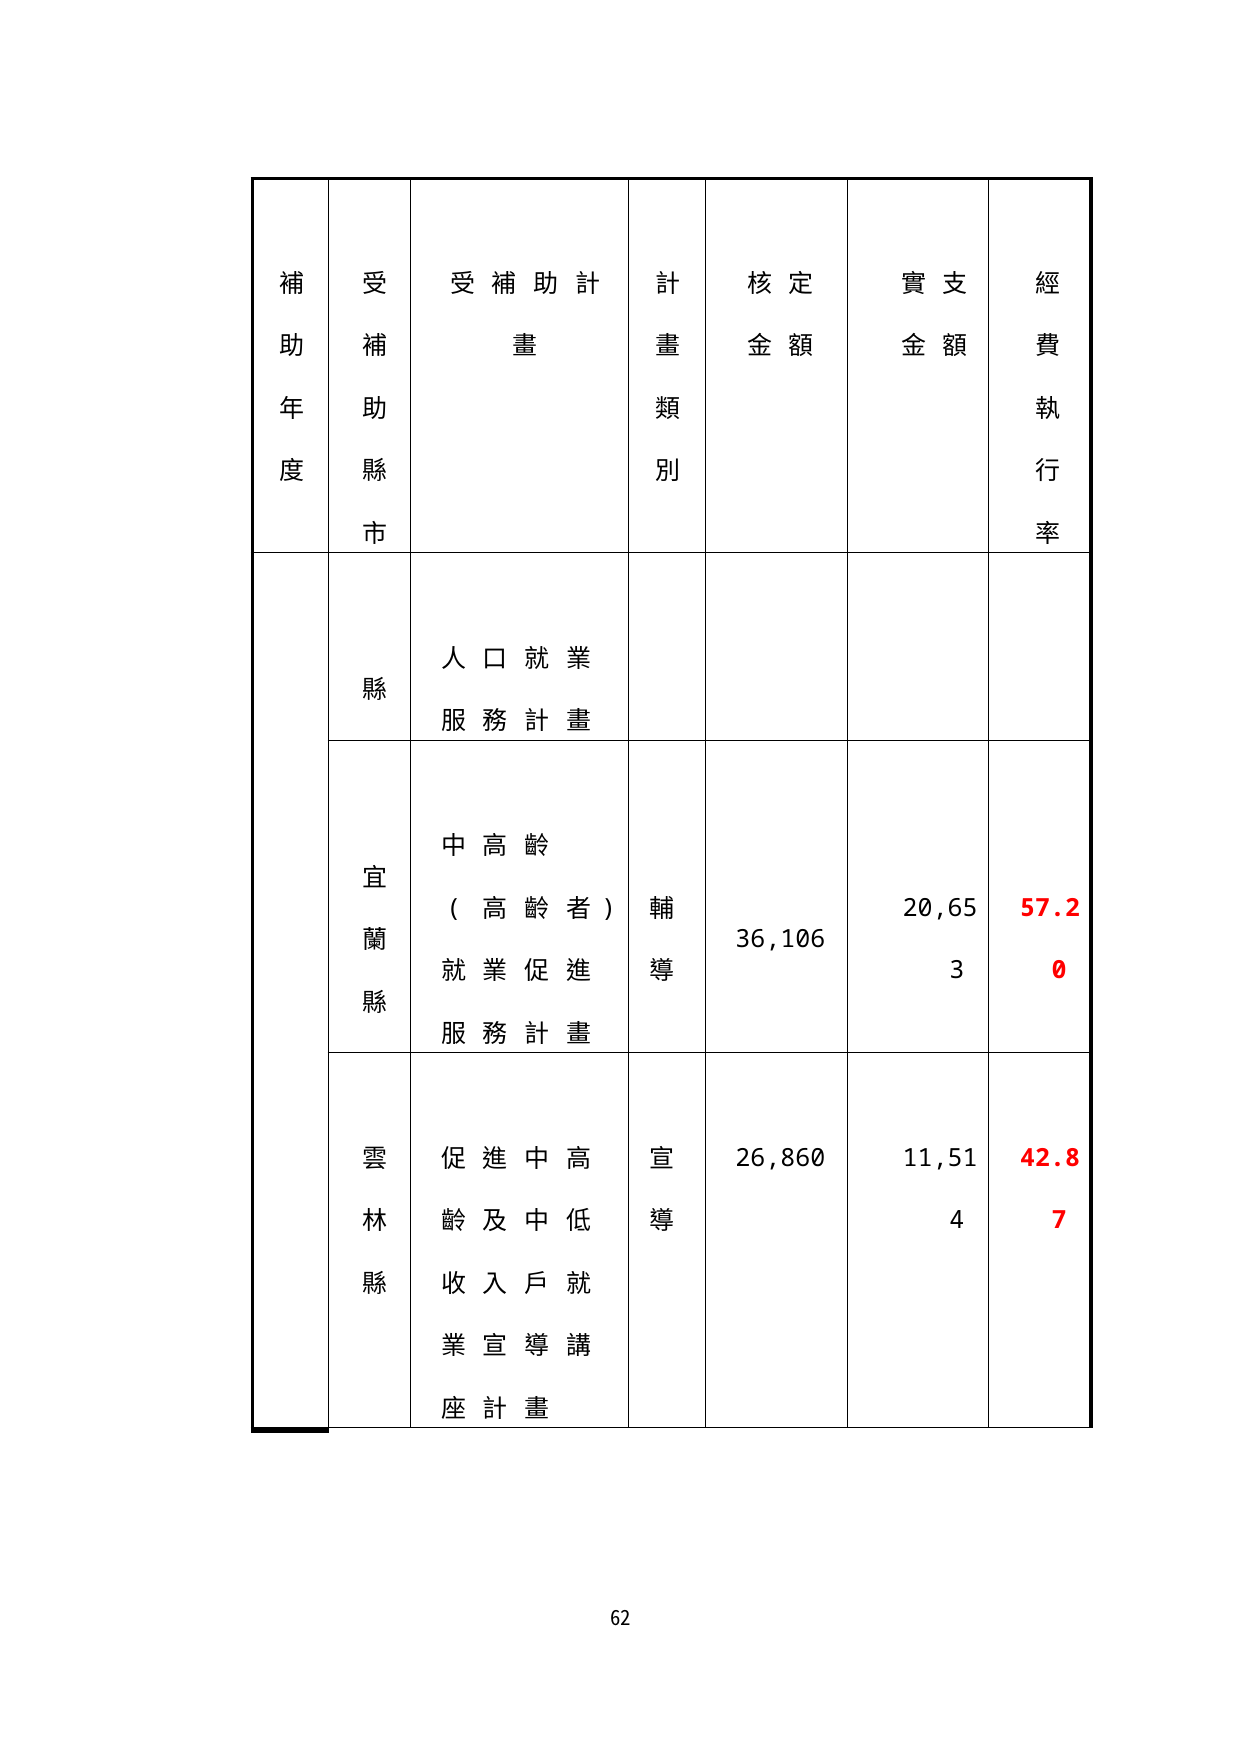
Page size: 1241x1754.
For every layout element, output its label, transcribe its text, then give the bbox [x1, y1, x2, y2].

table_cell 雲林縣 [329, 1053, 410, 1427]
table_header 受補助 縣市 [329, 180, 410, 552]
table_cell 57.20 [989, 741, 1089, 1052]
table_cell [848, 553, 988, 740]
table_cell 宜蘭縣 [329, 741, 410, 1052]
table_cell 人口就業服務計畫 [411, 553, 628, 740]
table_header 補助年度 [254, 180, 328, 552]
table_cell 中高齡(高齡者)就業促進服務計畫 [411, 741, 628, 1052]
table_header 受補助計畫 [411, 180, 628, 552]
table_cell [706, 553, 847, 740]
table_header 核定 金額 [706, 180, 847, 552]
table_cell [254, 553, 328, 1427]
table_cell [989, 553, 1089, 740]
table_cell 20,653 [848, 741, 988, 1052]
table_cell [629, 553, 705, 740]
table_cell 宣導 [629, 1053, 705, 1427]
table_cell 26,860 [706, 1053, 847, 1427]
table_header 計畫 類別 [629, 180, 705, 552]
table_cell 輔導 [629, 741, 705, 1052]
table_header 實支 金額 [848, 180, 988, 552]
table_header 經費 執行率 [989, 180, 1089, 552]
table_cell 縣 [329, 553, 410, 740]
table_cell 11,514 [848, 1053, 988, 1427]
table_cell 36,106 [706, 741, 847, 1052]
table_cell 42.87 [989, 1053, 1089, 1427]
table_cell 促進中高齡及中低收入戶就業宣導講座計畫 [411, 1053, 628, 1427]
